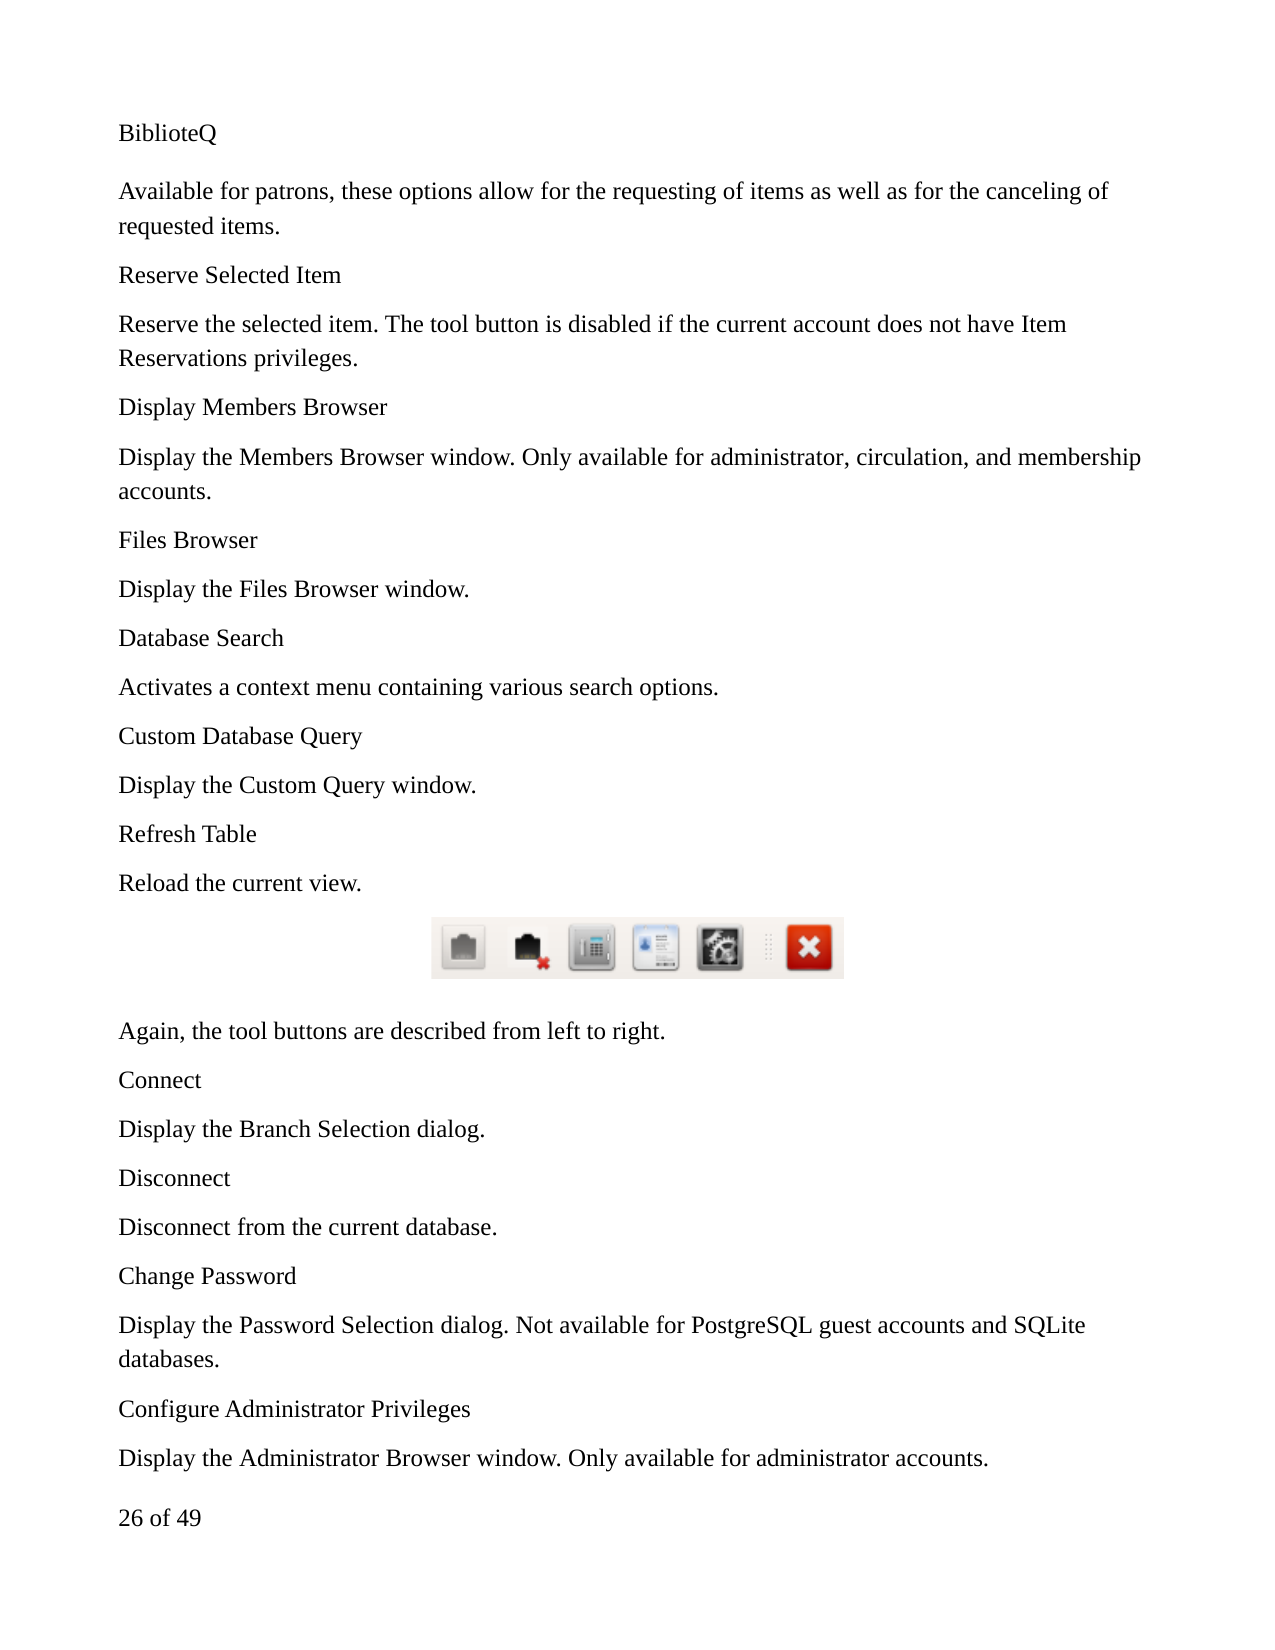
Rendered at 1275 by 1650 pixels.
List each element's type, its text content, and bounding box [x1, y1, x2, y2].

text Display Members Browser [118, 392, 1157, 421]
text Connect [118, 1065, 1157, 1093]
text Reload the current view. [118, 868, 1157, 897]
text Disconnect [118, 1163, 1157, 1192]
text Reserve the selected item. The tool button is disabled if the current account does not have Item Reservations privileges. [118, 309, 1157, 372]
text Display the Custom Query window. [118, 770, 1157, 799]
text Custom Database Query [118, 721, 1157, 750]
text Reserve Selected Item [118, 260, 1157, 289]
text Database Search [118, 623, 1157, 652]
text Configure Administrator Privileges [118, 1394, 1157, 1422]
text Available for patrons, these options allow for the requesting of items as well as for the canceling of requested items. [118, 176, 1157, 239]
picture [431, 917, 844, 979]
text Display the Files Browser window. [118, 574, 1157, 603]
text Display the Branch Selection dialog. [118, 1114, 1157, 1143]
text Display the Password Selection dialog. Not available for PostgreSQL guest accounts and SQLite databases. [118, 1310, 1157, 1373]
text Files Browser [118, 525, 1157, 554]
text Activates a context menu containing various search options. [118, 672, 1157, 701]
text Change Password [118, 1261, 1157, 1290]
text Again, the tool buttons are described from left to right. [118, 1016, 1157, 1044]
text Refresh Table [118, 819, 1157, 848]
text Display the Administrator Browser window. Only available for administrator accounts. [118, 1443, 1157, 1471]
text Disconnect from the current database. [118, 1212, 1157, 1241]
text Display the Members Browser window. Only available for administrator, circulation, and membership accounts. [118, 442, 1157, 505]
